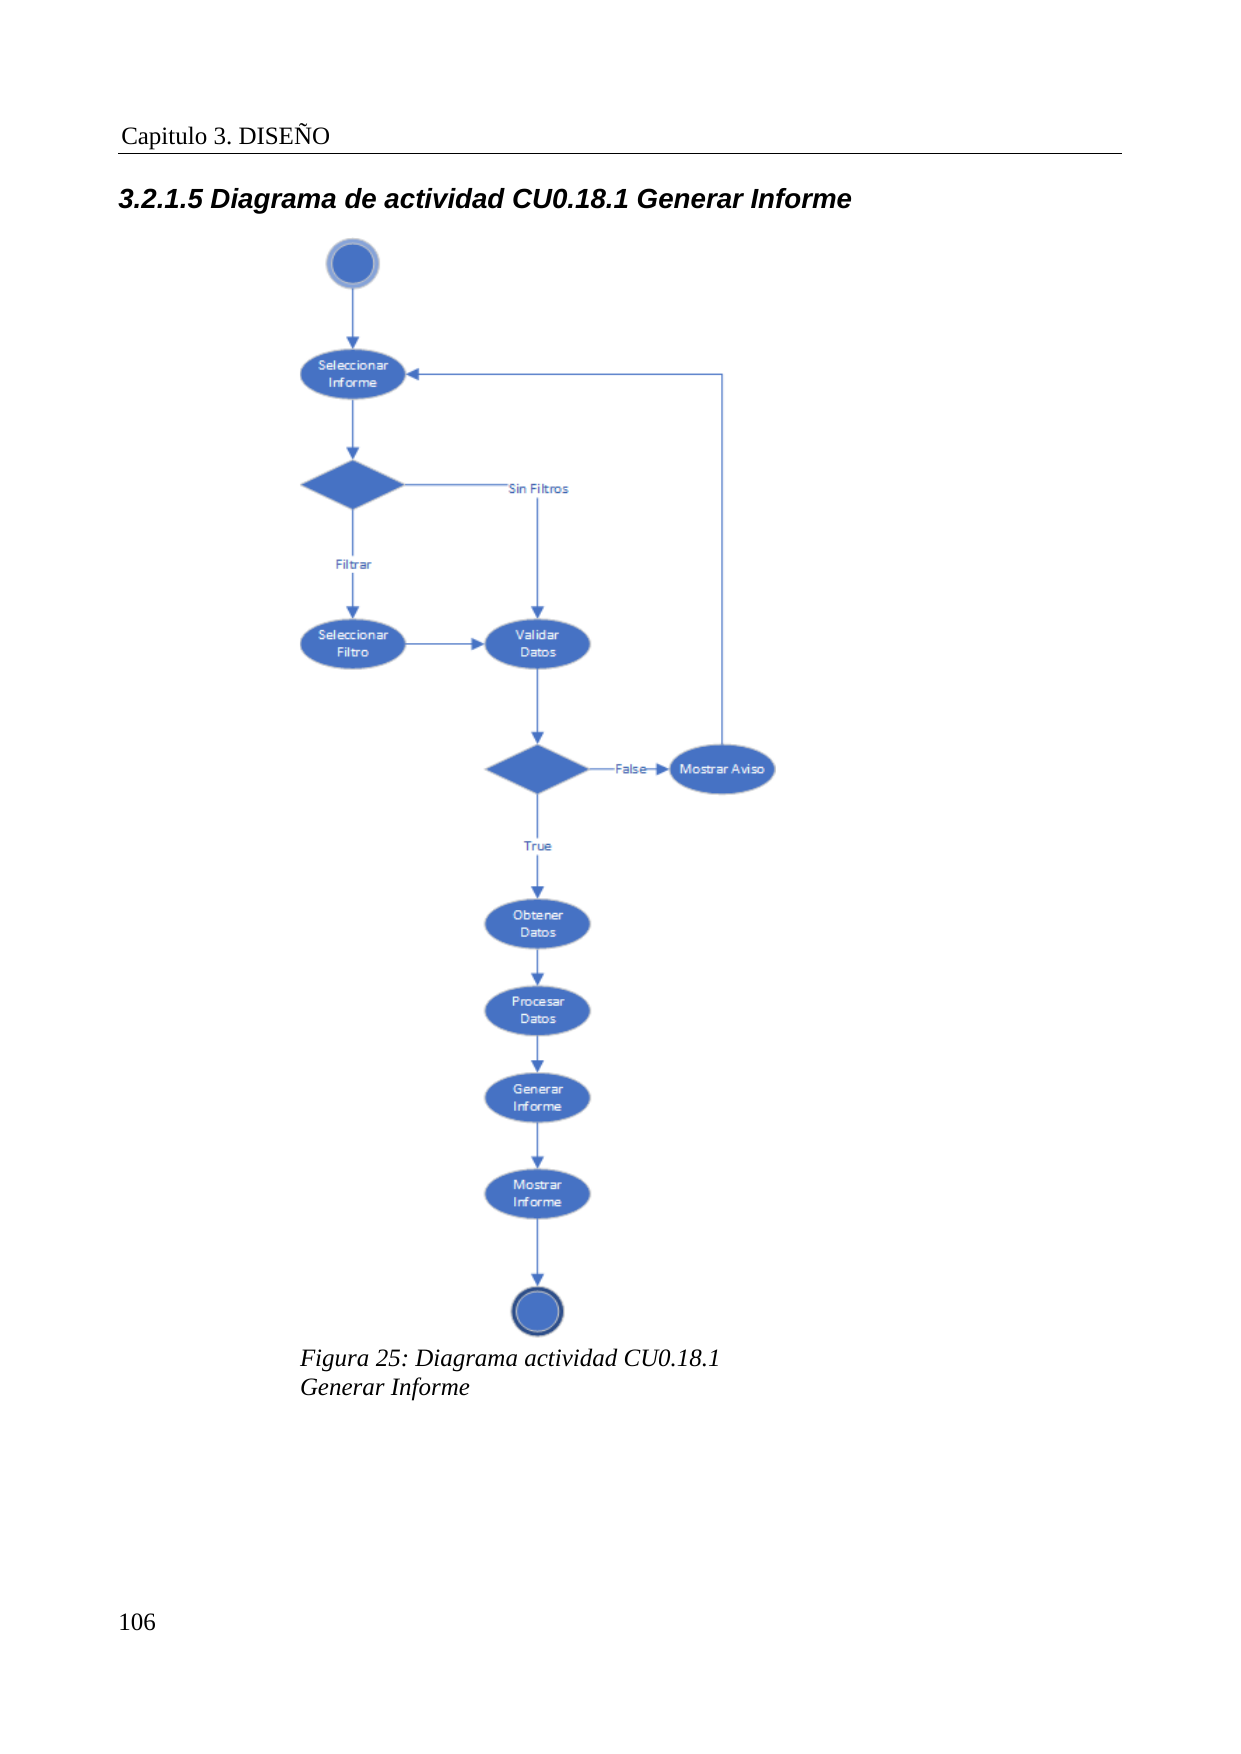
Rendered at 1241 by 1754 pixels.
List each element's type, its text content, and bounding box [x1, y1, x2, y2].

subtitle 3.2.1.5 Diagrama de actividad CU0.18.1 Generar Informe [118, 182, 1122, 214]
picture [299, 237, 776, 1338]
text Figura 25: Diagrama actividad CU0.18.1 Generar Informe [300, 1338, 776, 1401]
